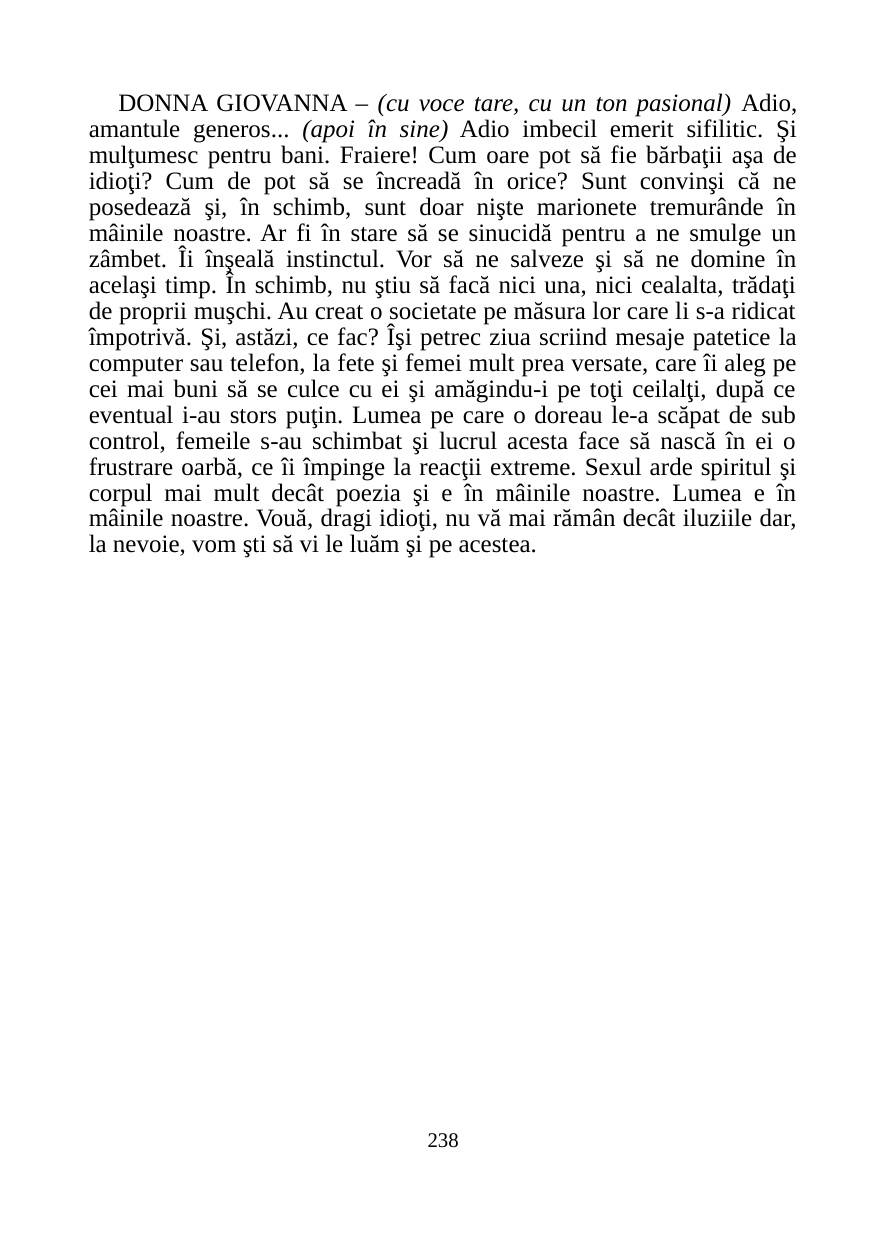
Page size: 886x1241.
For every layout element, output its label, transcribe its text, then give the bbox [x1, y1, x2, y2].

text DONNA GIOVANNA – (cu voce tare, cu un ton pasional) Adio, amantule generos... (apoi în sine) Adio imbecil emerit sifilitic. Şi mulţumesc pentru bani. Fraiere! Cum oare pot să fie bărbaţii aşa de idioţi? Cum de pot să se încreadă în orice? Sunt convinşi că ne posedează şi, în schimb, sunt doar nişte marionete tremurânde în mâinile noastre. Ar fi în stare să se sinucidă pentru a ne smulge un zâmbet. Îi înşeală instinctul. Vor să ne salveze şi să ne domine în acelaşi timp. În schimb, nu ştiu să facă nici una, nici cealalta, trădaţi de proprii muşchi. Au creat o societate pe măsura lor care li s-a ridicat împotrivă. Şi, astăzi, ce fac? Îşi petrec ziua scriind mesaje patetice la computer sau telefon, la fete şi femei mult prea versate, care îi aleg pe cei mai buni să se culce cu ei şi amăgindu-i pe toţi ceilalţi, după ce eventual i-au stors puţin. Lumea pe care o doreau le-a scăpat de sub control, femeile s-au schimbat şi lucrul acesta face să nască în ei o frustrare oarbă, ce îi împinge la reacţii extreme. Sexul arde spiritul şi corpul mai mult decât poezia şi e în mâinile noastre. Lumea e în mâinile noastre. Vouă, dragi idioţi, nu vă mai rămân decât iluziile dar, la nevoie, vom şti să vi le luăm şi pe acestea. [88, 88, 797, 558]
